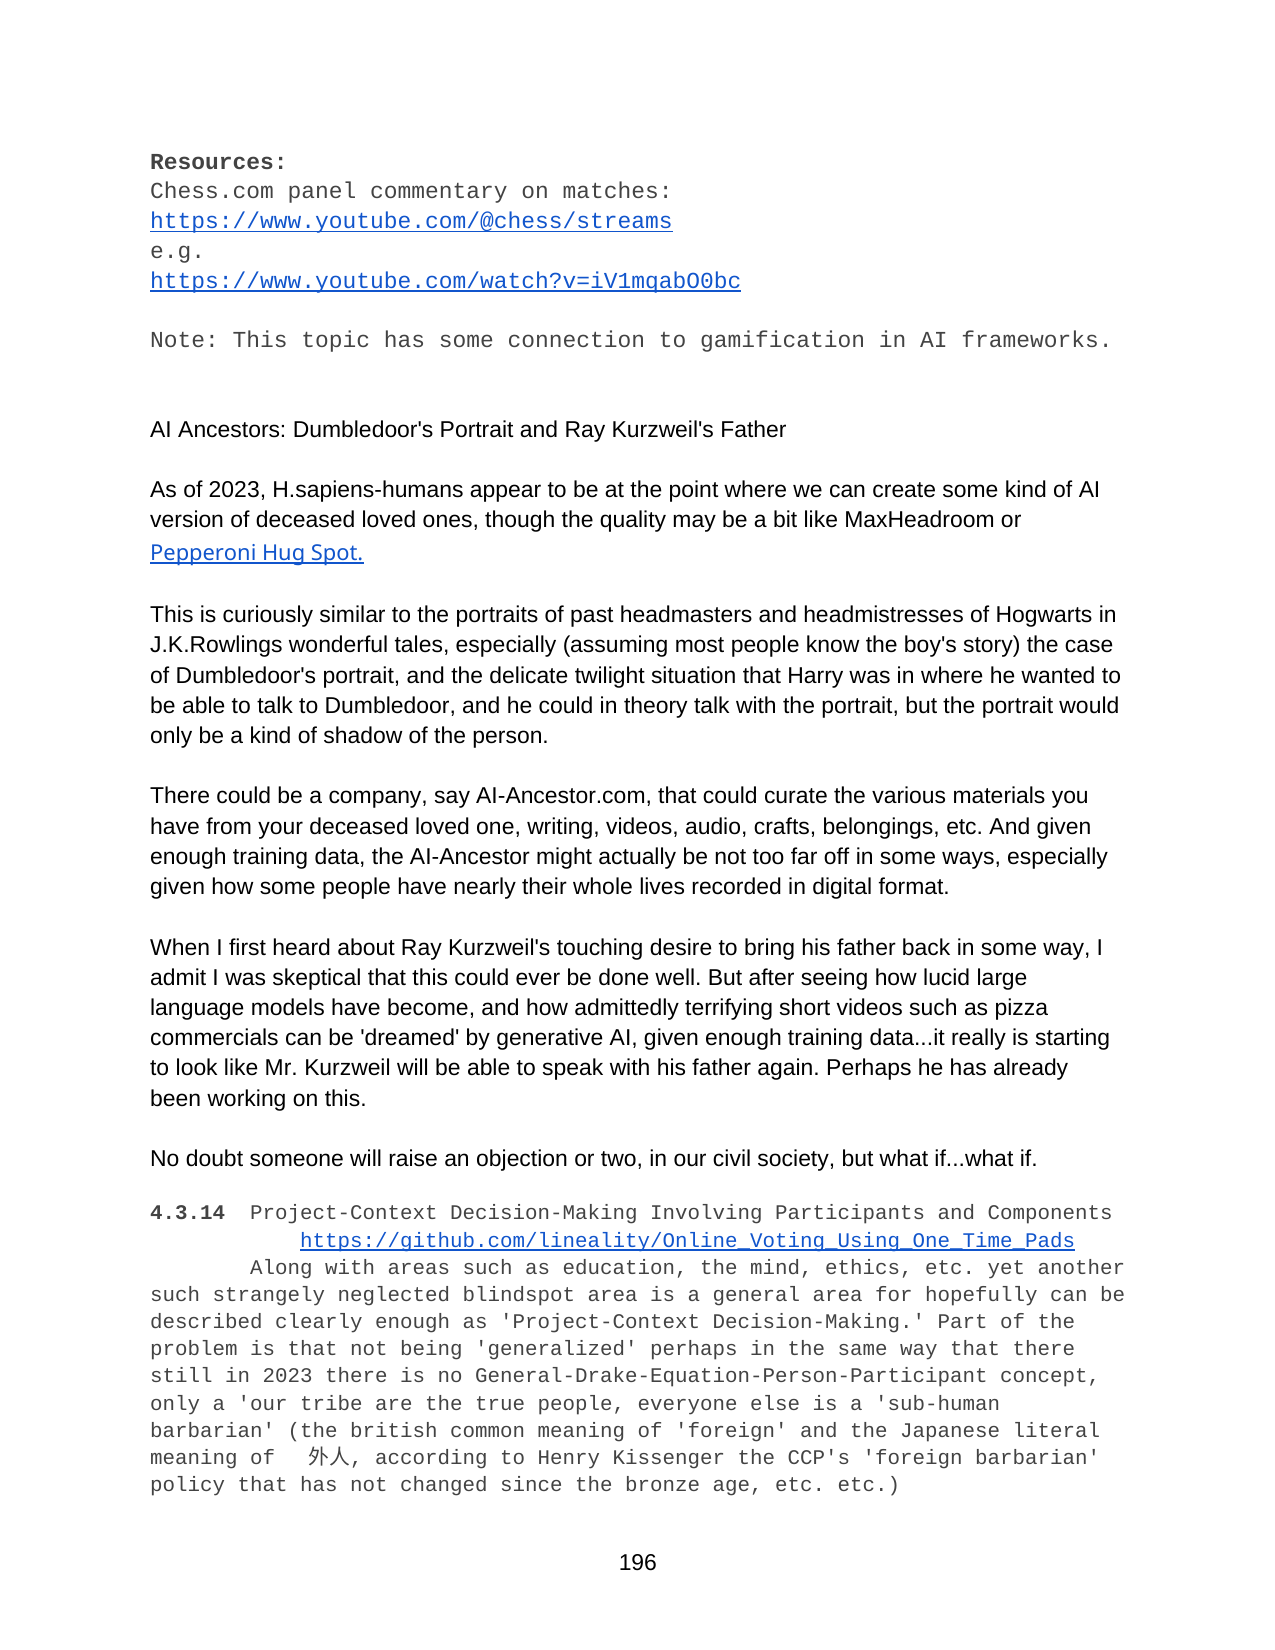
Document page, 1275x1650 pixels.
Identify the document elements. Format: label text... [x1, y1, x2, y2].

text As of 2023, H.sapiens-humans appear to be at the point where we can create some kind of AI version of deceased loved ones, though the quality may be a bit like MaxHeadroom or Pepperoni Hug Spot. [150, 476, 1125, 567]
text There could be a company, say AI-Ancestor.com, that could curate the various materials you have from your deceased loved one, writing, videos, audio, crafts, belongings, etc. And given enough training data, the AI-Ancestor might actually be not too far off in some ways, especially given how some people have nearly their whole lives recorded in digital format. [150, 782, 1125, 899]
text Chess.com panel commentary on matches: [150, 180, 1125, 206]
text https://www.youtube.com/@chess/streams [150, 209, 1125, 236]
text AI Ancestors: Dumbledoor's Portrait and Ray Kurzweil's Father [150, 416, 1125, 442]
text e.g. [150, 239, 1125, 265]
text No doubt someone will raise an objection or two, in our civil society, but what if...what if. [150, 1145, 1125, 1171]
text Resources: [150, 150, 1125, 176]
text This is curiously similar to the portraits of past headmasters and headmistresses of Hogwarts in J.K.Rowlings wonderful tales, especially (assuming most people know the boy's story) the case of Dumbledoor's portrait, and the delicate twilight situation that Harry was in where he wanted to be able to talk to Dumbledoor, and he could in theory talk with the portrait, but the portrait would only be a kind of shadow of the person. [150, 601, 1125, 748]
text When I first heard about Ray Kurzweil's touching desire to bring his father back in some way, I admit I was skeptical that this could ever be done well. But after seeing how lucid large language models have become, and how admittedly terrifying short videos such as pizza commercials can be 'dreamed' by generative AI, given enough training data...it really is starting to look like Mr. Kurzweil will be able to speak with his father again. Perhaps he has already been working on this. [150, 933, 1125, 1111]
text https://github.com/lineality/Online_Voting_Using_One_Time_Pads [225, 1229, 1125, 1253]
text Along with areas such as education, the mind, ethics, etc. yet another such strangely neglected blindspot area is a general area for hopefully can be described clearly enough as 'Project-Context Decision-Making.' Part of the problem is that not being 'generalized' perhaps in the same way that there still in 2023 there is no General-Drake-Equation-Person-Participant concept, only a 'our tribe are the true people, everyone else is a 'sub-human barbarian' (the british common meaning of 'foreign' and the Japanese literal meaning of 外人, according to Henry Kissenger the CCP's 'foreign barbarian' policy that has not changed since the bronze age, etc. etc.) [150, 1257, 1125, 1498]
text 4.3.14 Project-Context Decision-Making Involving Participants and Components [150, 1202, 1125, 1226]
text https://www.youtube.com/watch?v=iV1mqabO0bc [150, 269, 1125, 295]
text Note: This topic has some connection to gamification in AI frameworks. [150, 329, 1125, 355]
